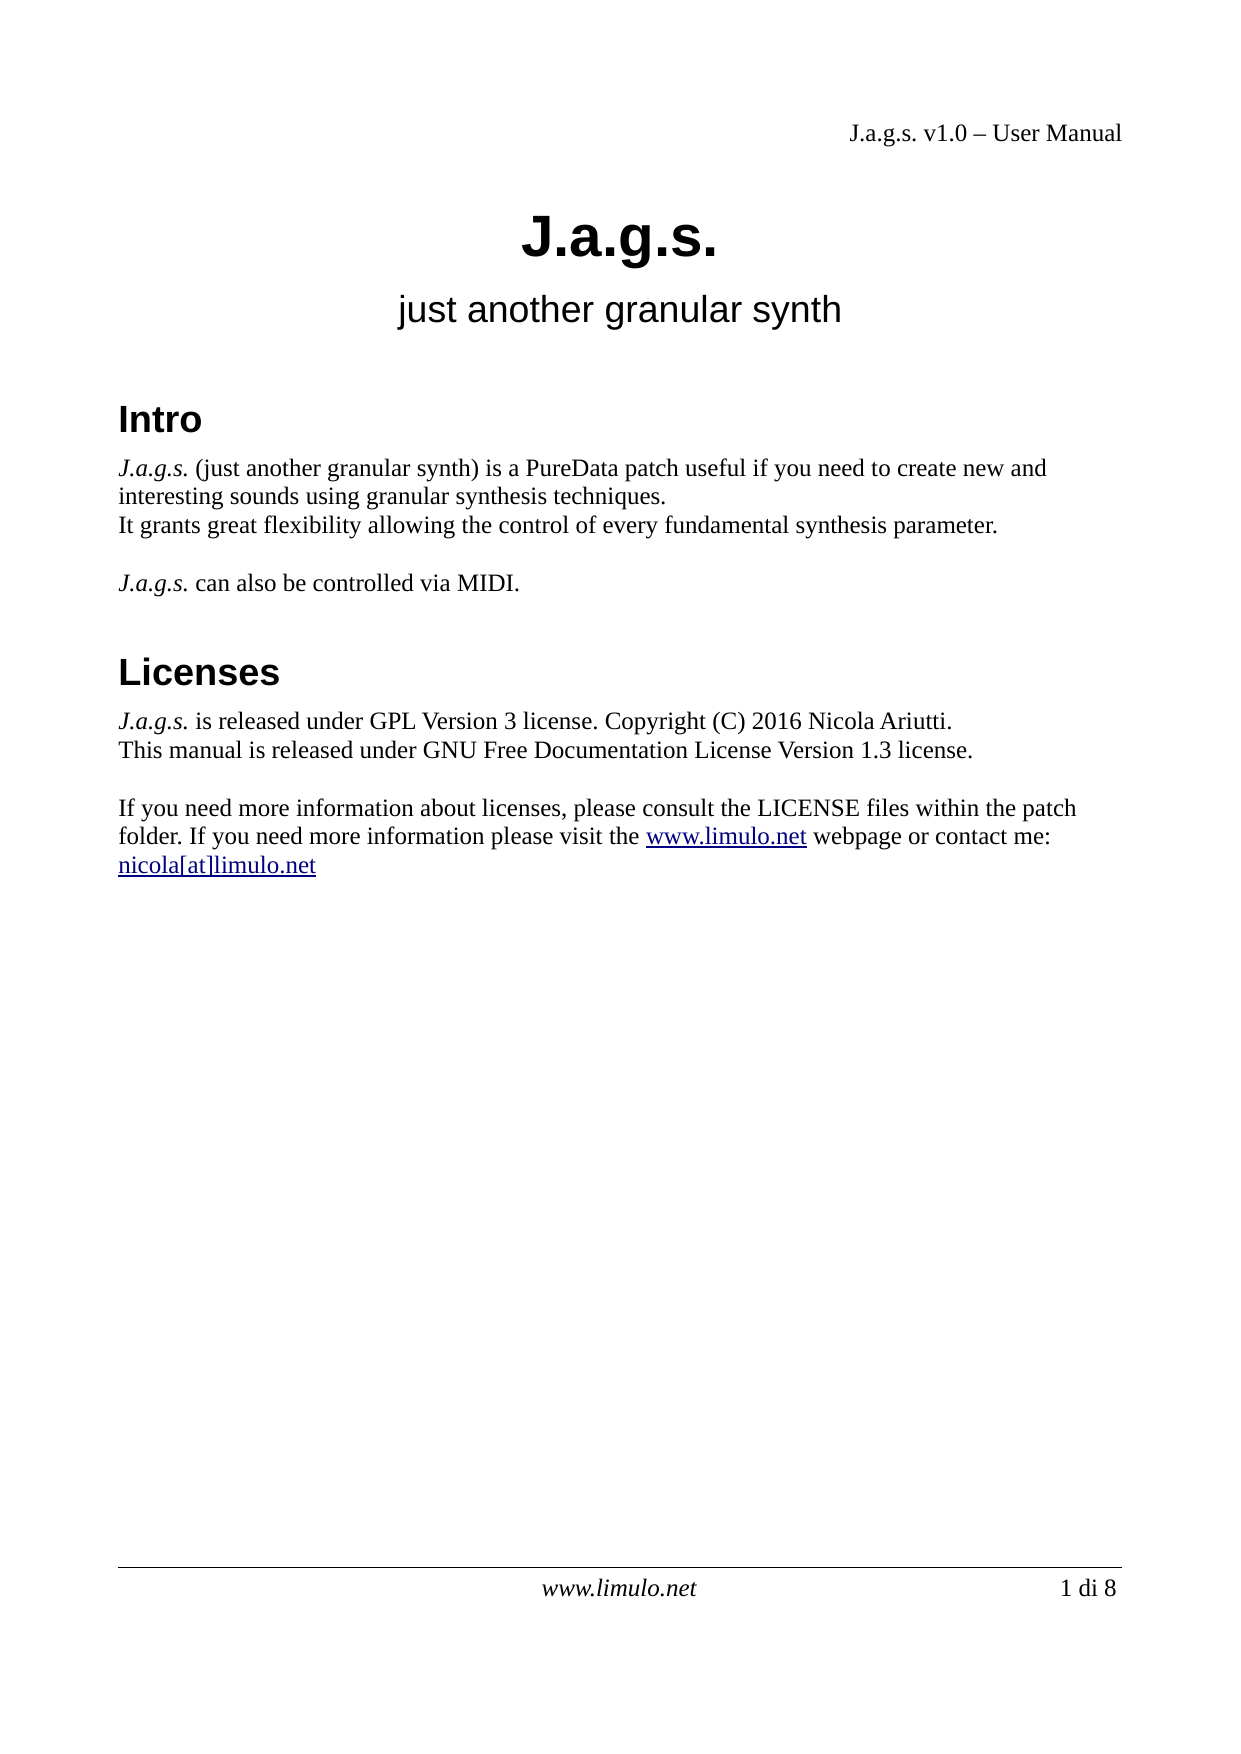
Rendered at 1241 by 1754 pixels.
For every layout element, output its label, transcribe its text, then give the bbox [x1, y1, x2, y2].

text This manual is released under GNU Free Documentation License Version 1.3 license. [118, 735, 1122, 764]
subtitle Licenses [118, 650, 1122, 694]
subtitle just another granular synth [118, 287, 1122, 330]
title J.a.g.s. [118, 201, 1122, 268]
text J.a.g.s. (just another granular synth) is a PureData patch useful if you need to create new and interesting sounds using granular synthesis techniques. [118, 453, 1122, 510]
subtitle Intro [118, 397, 1122, 440]
text J.a.g.s. is released under GPL Version 3 license. Copyright (C) 2016 Nicola Ariutti. [118, 706, 1122, 735]
text J.a.g.s. can also be controlled via MIDI. [118, 568, 1122, 596]
text It grants great flexibility allowing the control of every fundamental synthesis parameter. [118, 510, 1122, 539]
text If you need more information about licenses, please consult the LICENSE files within the patch folder. If you need more information please visit the www.limulo.net webpage or contact me: nicola[at]limulo.net [118, 793, 1122, 879]
